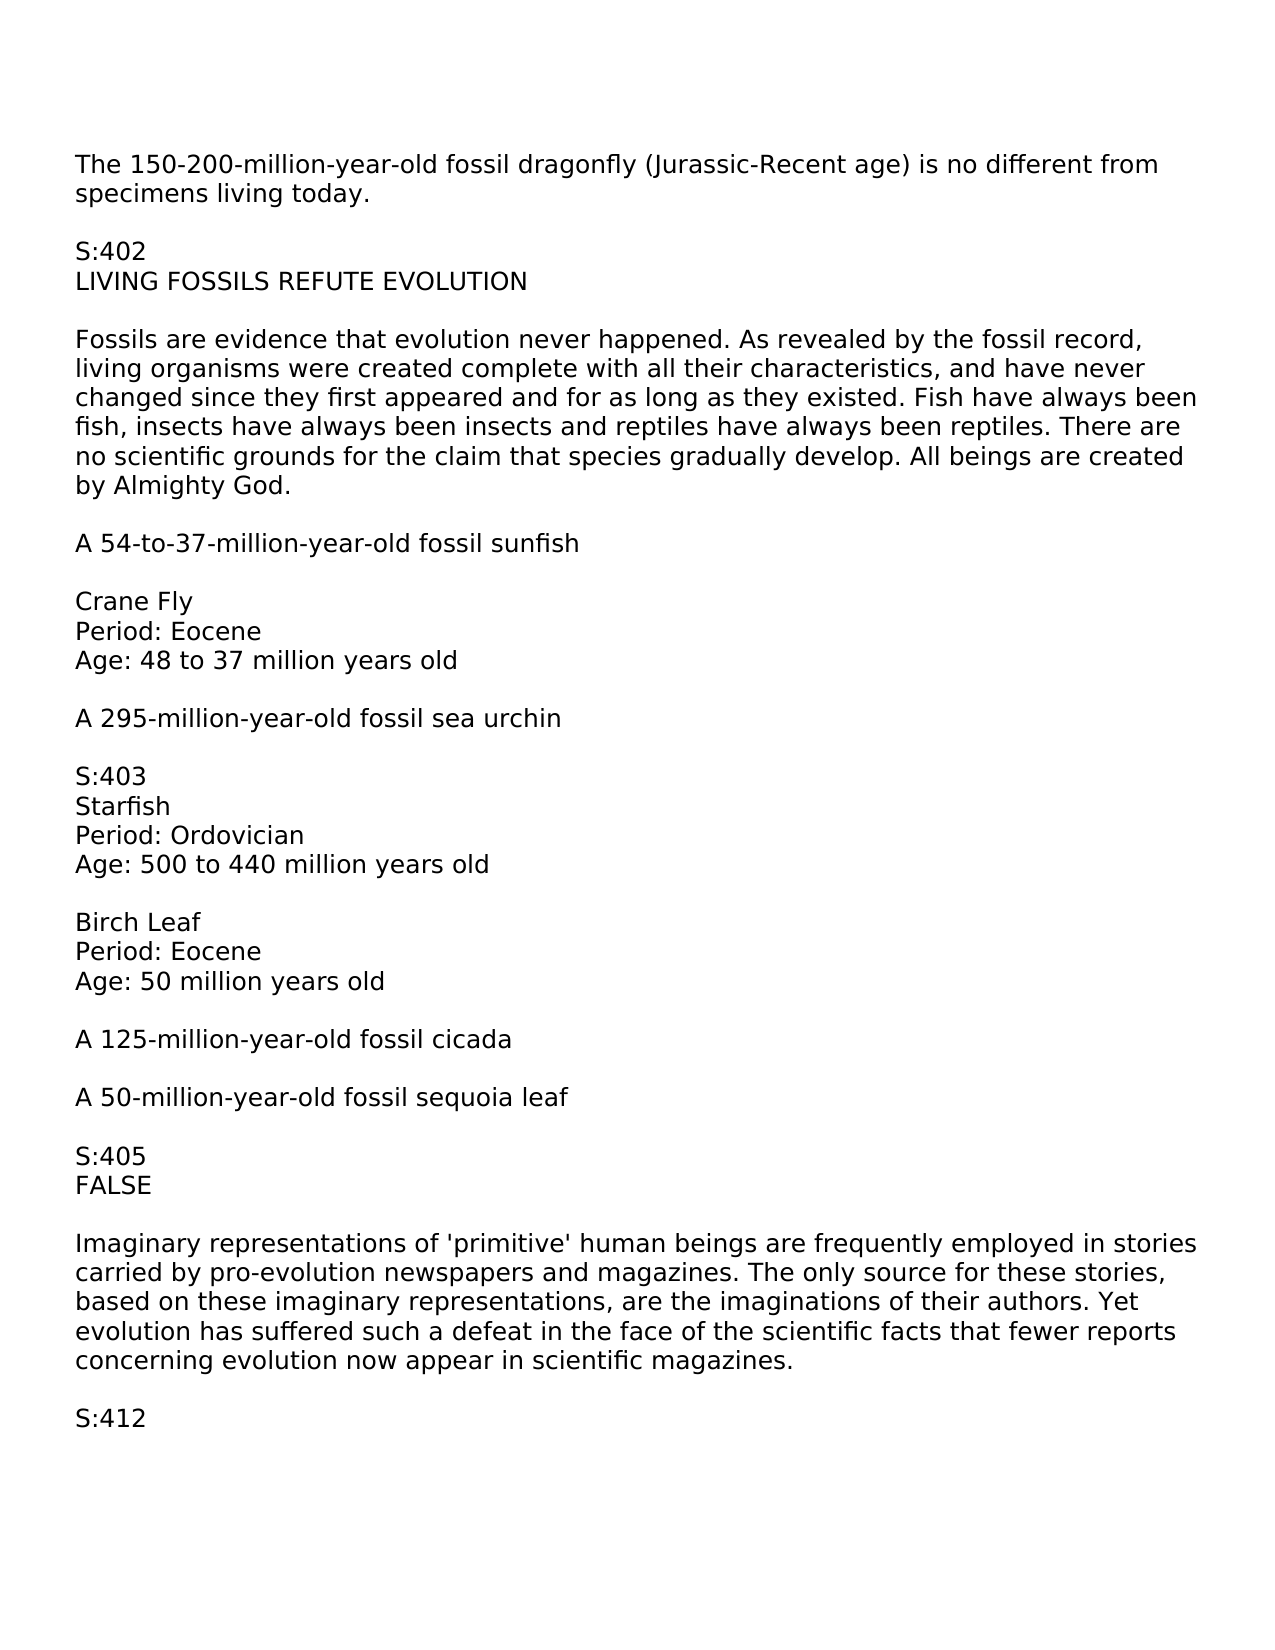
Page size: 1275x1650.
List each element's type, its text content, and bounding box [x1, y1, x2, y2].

text A 54-to-37-million-year-old fossil sunfish [75, 529, 1200, 558]
text Birch Leaf [75, 908, 1200, 937]
text S:402 [75, 237, 1200, 267]
text LIVING FOSSILS REFUTE EVOLUTION [75, 267, 1200, 296]
text A 50-million-year-old fossil sequoia leaf [75, 1083, 1200, 1112]
text Age: 500 to 440 million years old [75, 850, 1200, 879]
text Starfish [75, 792, 1200, 821]
text A 125-million-year-old fossil cicada [75, 1025, 1200, 1054]
text FALSE [75, 1171, 1200, 1200]
text Age: 48 to 37 million years old [75, 646, 1200, 675]
text Crane Fly [75, 587, 1200, 617]
text The 150-200-million-year-old fossil dragonfly (Jurassic-Recent age) is no different from specimens living today. [75, 150, 1200, 208]
text Period: Ordovician [75, 821, 1200, 850]
text S:405 [75, 1142, 1200, 1171]
text A 295-million-year-old fossil sea urchin [75, 704, 1200, 733]
text Age: 50 million years old [75, 967, 1200, 996]
text Period: Eocene [75, 937, 1200, 967]
text Imaginary representations of 'primitive' human beings are frequently employed in stories carried by pro-evolution newspapers and magazines. The only source for these stories, based on these imaginary representations, are the imaginations of their authors. Yet evolution has suffered such a defeat in the face of the scientific facts that fewer reports concerning evolution now appear in scientific magazines. [75, 1229, 1200, 1375]
text S:403 [75, 762, 1200, 792]
text S:412 [75, 1404, 1200, 1433]
text Period: Eocene [75, 617, 1200, 646]
text Fossils are evidence that evolution never happened. As revealed by the fossil record, living organisms were created complete with all their characteristics, and have never changed since they first appeared and for as long as they existed. Fish have always been fish, insects have always been insects and reptiles have always been reptiles. There are no scientific grounds for the claim that species gradually develop. All beings are created by Almighty God. [75, 325, 1200, 500]
